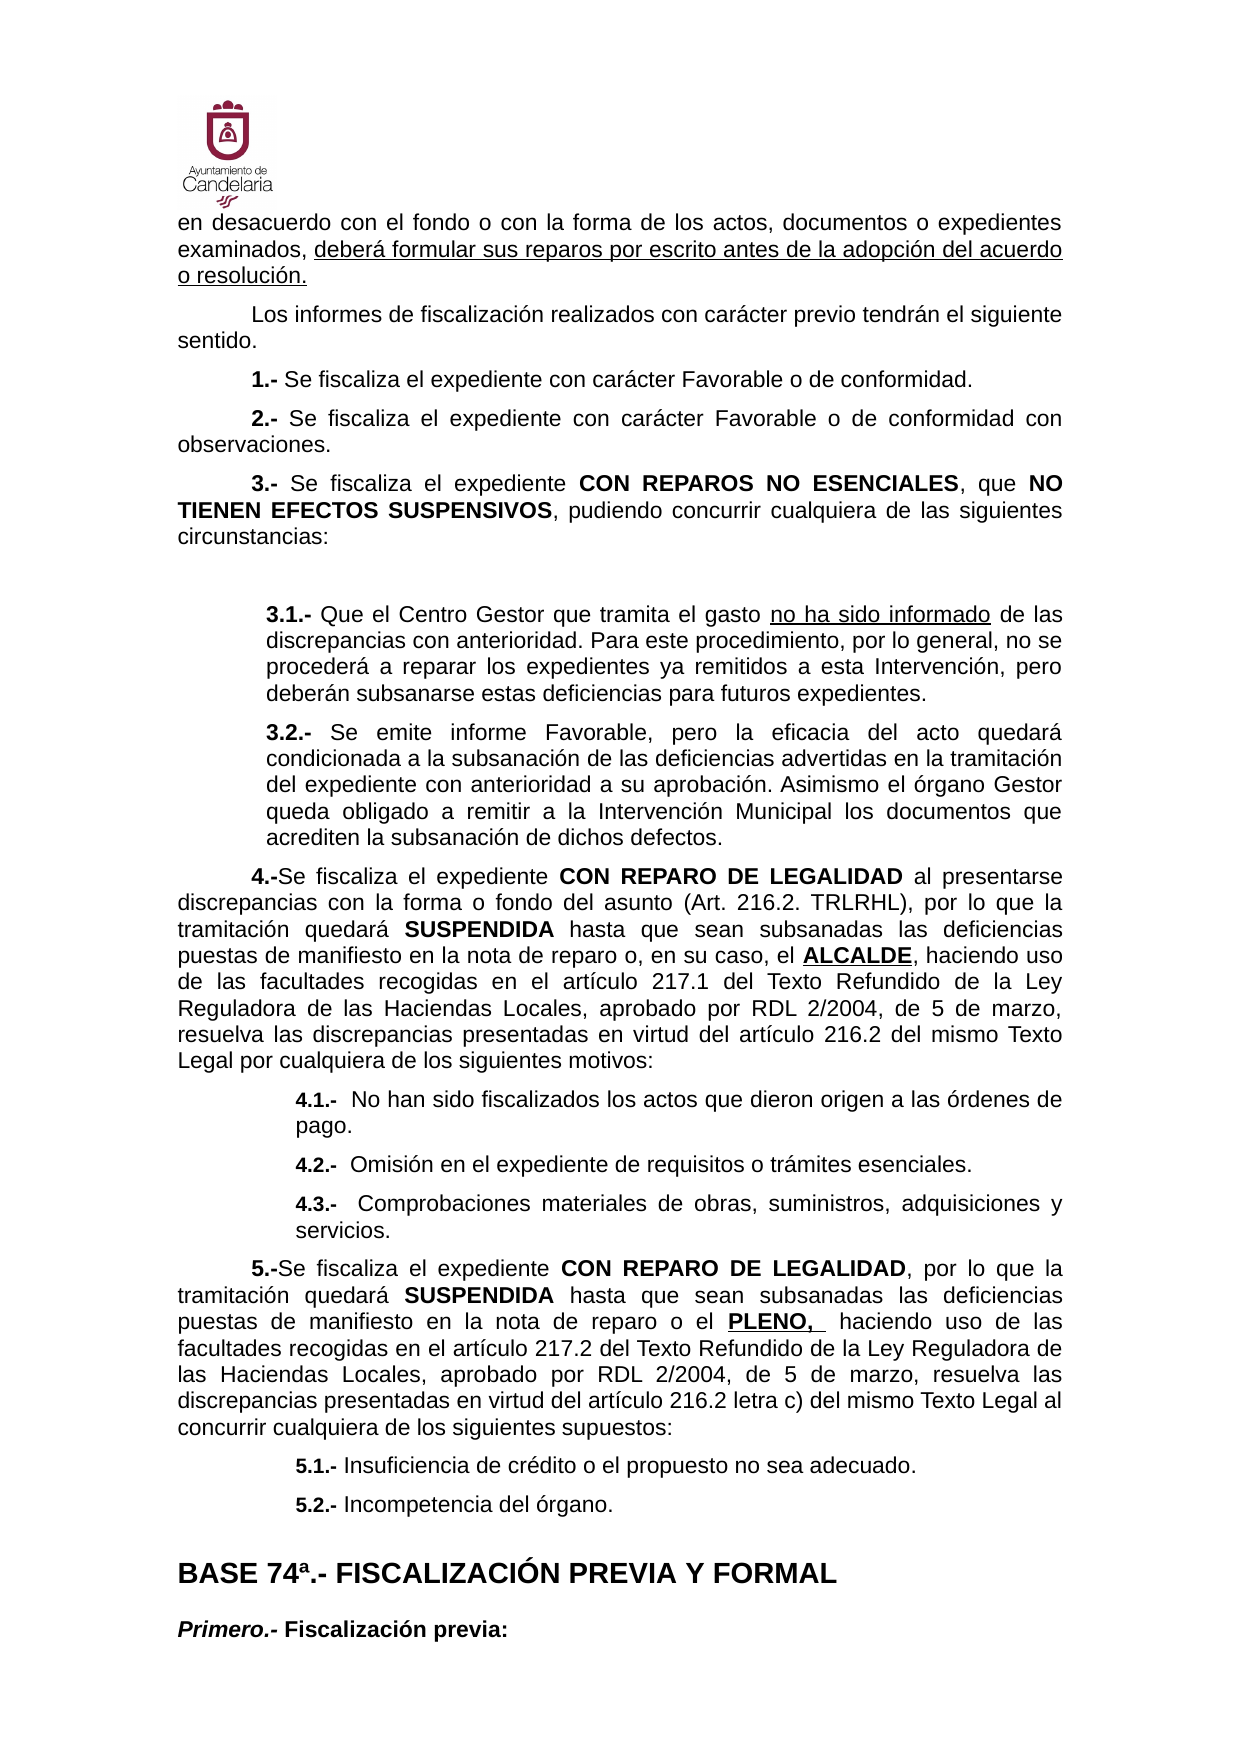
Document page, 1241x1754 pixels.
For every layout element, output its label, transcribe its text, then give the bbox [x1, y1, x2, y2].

text 4.-Se fiscaliza el expediente CON REPARO DE LEGALIDAD al presentarse discrepancias con la forma o fondo del asunto (Art. 216.2. TRLRHL), por lo que la tramitación quedará SUSPENDIDA hasta que sean subsanadas las deficiencias puestas de manifiesto en la nota de reparo o, en su caso, el ALCALDE, haciendo uso de las facultades recogidas en el artículo 217.1 del Texto Refundido de la Ley Reguladora de las Haciendas Locales, aprobado por RDL 2/2004, de 5 de marzo, resuelva las discrepancias presentadas en virtud del artículo 216.2 del mismo Texto Legal por cualquiera de los siguientes motivos: [177, 863, 1063, 1074]
text 5.-Se fiscaliza el expediente CON REPARO DE LEGALIDAD, por lo que la tramitación quedará SUSPENDIDA hasta que sean subsanadas las deficiencias puestas de manifiesto en la nota de reparo o el PLENO, haciendo uso de las facultades recogidas en el artículo 217.2 del Texto Refundido de la Ley Reguladora de las Haciendas Locales, aprobado por RDL 2/2004, de 5 de marzo, resuelva las discrepancias presentadas en virtud del artículo 216.2 letra c) del mismo Texto Legal al concurrir cualquiera de los siguientes supuestos: [177, 1255, 1063, 1440]
subtitle BASE 74ª.- FISCALIZACIÓN PREVIA Y FORMAL [177, 1556, 1063, 1590]
text 2.- Se fiscaliza el expediente con carácter Favorable o de conformidad con observaciones. [177, 405, 1063, 458]
text 4.3.- Comprobaciones materiales de obras, suministros, adquisiciones y servicios. [295, 1190, 1063, 1243]
text Primero.- Fiscalización previa: [177, 1616, 1063, 1643]
text 4.1.- No han sido fiscalizados los actos que dieron origen a las órdenes de pago. [295, 1086, 1063, 1139]
text Los informes de fiscalización realizados con carácter previo tendrán el siguiente sentido. [177, 301, 1063, 354]
text en desacuerdo con el fondo o con la forma de los actos, documentos o expedientes examinados, deberá formular sus reparos por escrito antes de la adopción del acuerdo o resolución. [177, 209, 1063, 288]
text 5.1.- Insuficiencia de crédito o el propuesto no sea adecuado. [295, 1452, 1063, 1479]
text 5.2.- Incompetencia del órgano. [295, 1491, 1063, 1518]
text 1.- Se fiscaliza el expediente con carácter Favorable o de conformidad. [177, 366, 1063, 392]
text 3.2.- Se emite informe Favorable, pero la eficacia del acto quedará condicionada a la subsanación de las deficiencias advertidas en la tramitación del expediente con anterioridad a su aprobación. Asimismo el órgano Gestor queda obligado a remitir a la Intervención Municipal los documentos que acrediten la subsanación de dichos defectos. [266, 718, 1063, 850]
text 3.- Se fiscaliza el expediente CON REPAROS NO ESENCIALES, que NO TIENEN EFECTOS SUSPENSIVOS, pudiendo concurrir cualquiera de las siguientes circunstancias: [177, 470, 1063, 549]
text 4.2.- Omisión en el expediente de requisitos o trámites esenciales. [295, 1151, 1063, 1178]
text 3.1.- Que el Centro Gestor que tramita el gasto no ha sido informado de las discrepancias con anterioridad. Para este procedimiento, por lo general, no se procederá a reparar los expedientes ya remitidos a esta Intervención, pero deberán subsanarse estas deficiencias para futuros expedientes. [266, 601, 1063, 706]
